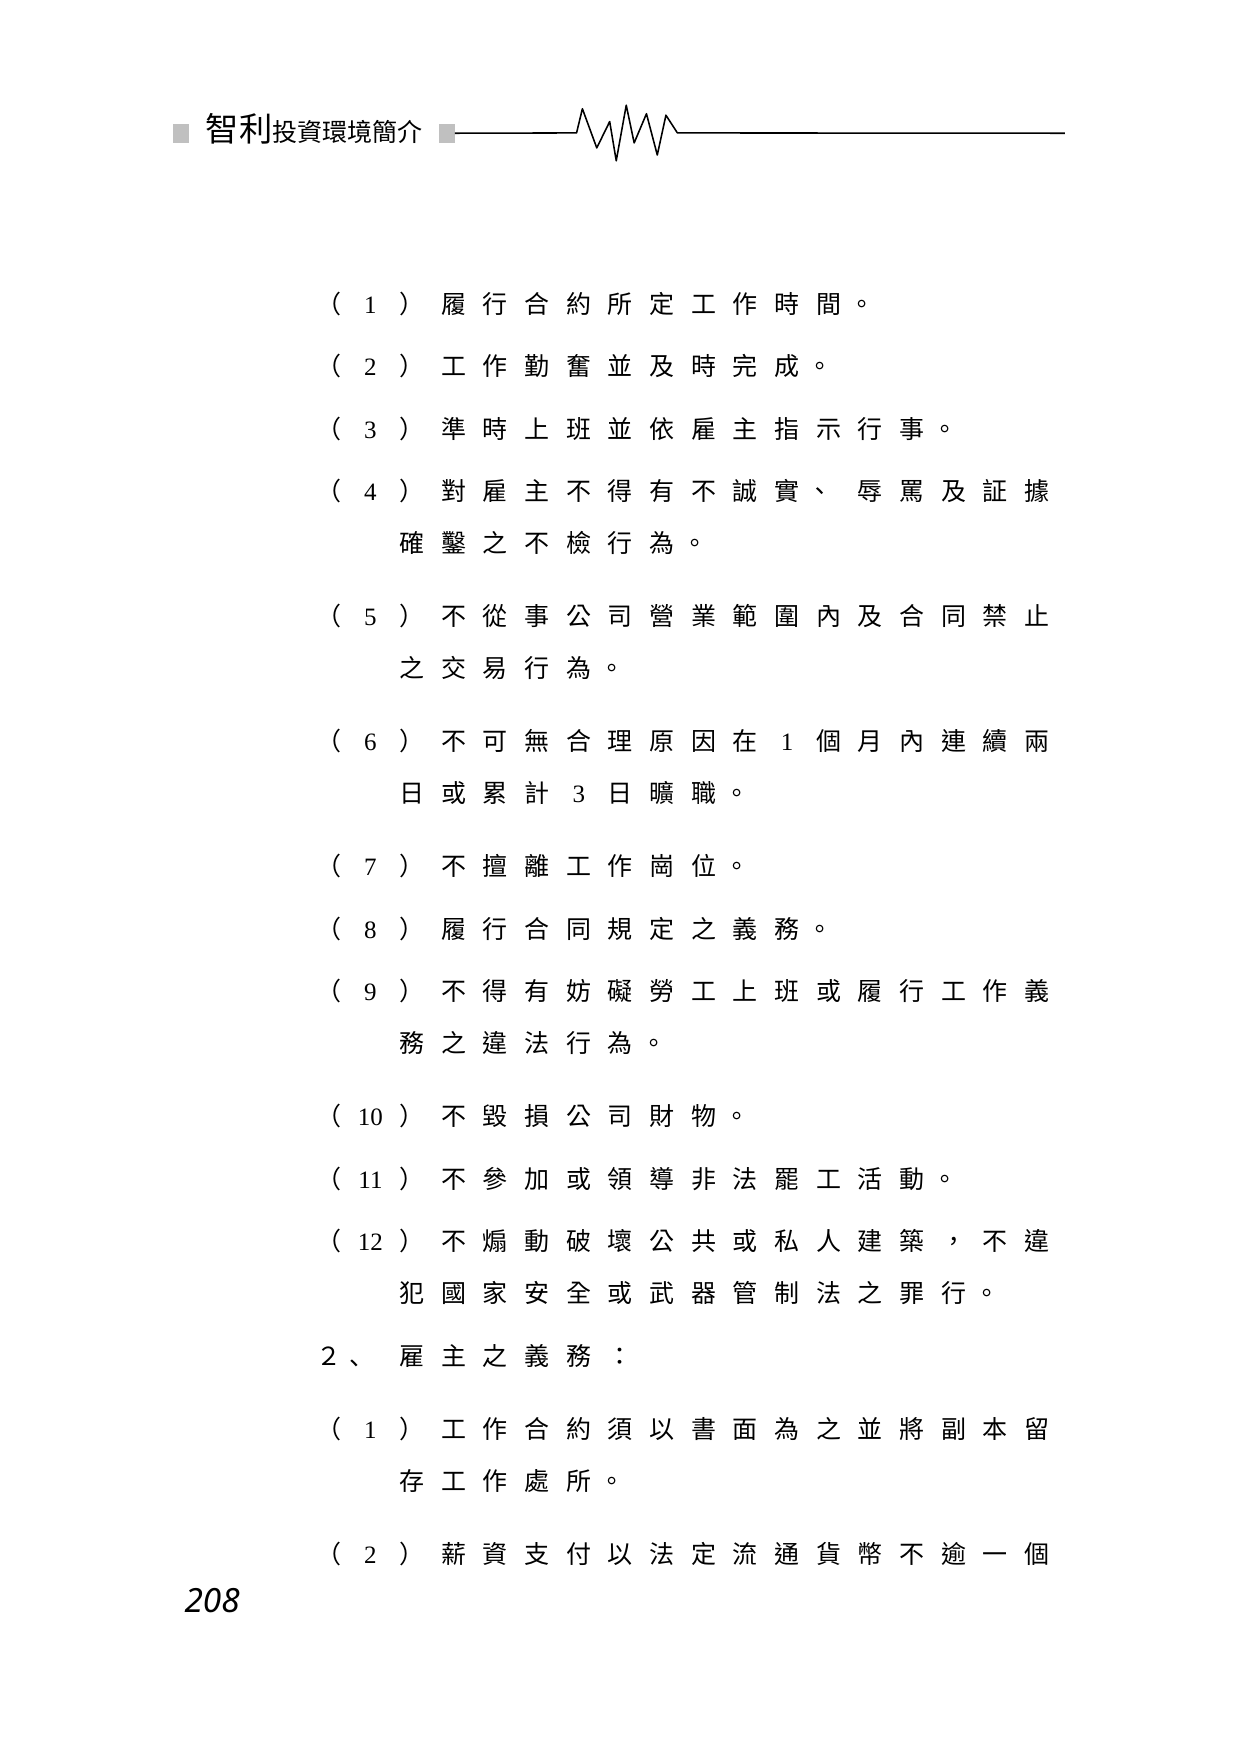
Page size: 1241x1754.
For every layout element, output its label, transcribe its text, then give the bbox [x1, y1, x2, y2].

text （10）不毀損公司財物。 [293, 1063, 1058, 1125]
text （3）準時上班並依雇主指示行事。 [306, 375, 1058, 438]
text （11）不參加或領導非法罷工活動。 [293, 1125, 1058, 1188]
text （7）不擅離工作崗位。 [306, 813, 1058, 875]
text （6）不可無合理原因在1個月內連續兩日或累計3日曠職。 [306, 688, 1058, 813]
text （4）對雇主不得有不誠實、辱罵及証據確鑿之不檢行為。 [306, 438, 1058, 563]
text （2）工作勤奮並及時完成。 [306, 313, 1058, 375]
text （8）履行合同規定之義務。 [306, 875, 1058, 938]
text （1）履行合約所定工作時間。 [306, 250, 1058, 313]
text （2）薪資支付以法定流通貨幣不逾一個 [306, 1500, 1058, 1563]
text （9）不得有妨礙勞工上班或履行工作義務之違法行為。 [306, 938, 1058, 1063]
text （5）不從事公司營業範圍內及合同禁止之交易行為。 [306, 563, 1058, 688]
text （1）工作合約須以書面為之並將副本留存工作處所。 [306, 1375, 1058, 1500]
text ２、雇主之義務： [281, 1313, 1058, 1375]
text （12）不煽動破壞公共或私人建築，不違犯國家安全或武器管制法之罪行。 [293, 1188, 1058, 1313]
